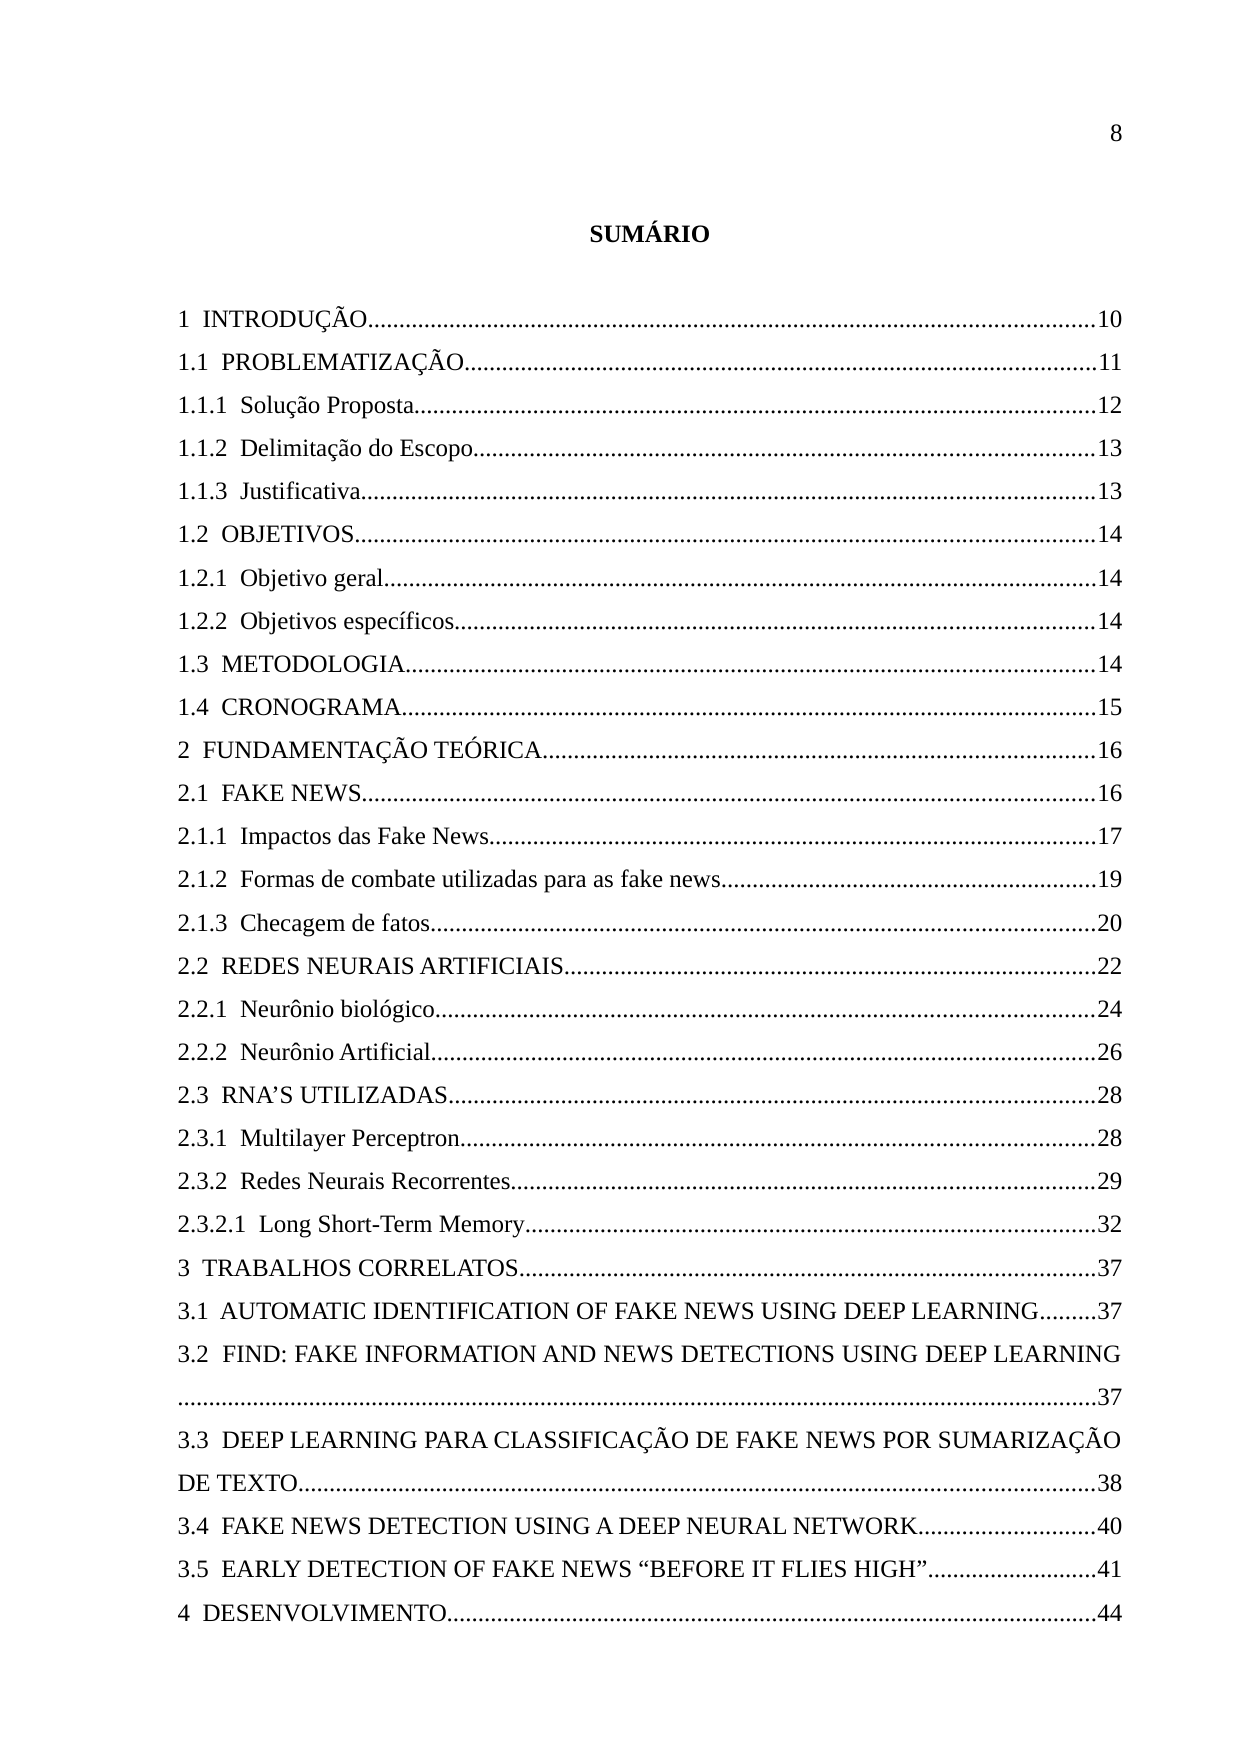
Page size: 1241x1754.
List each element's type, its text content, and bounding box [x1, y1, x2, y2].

text 3.5 EARLY DETECTION OF FAKE NEWS “BEFORE IT FLIES HIGH” 41 [177, 1554, 1122, 1583]
text 1.3 METODOLOGIA 14 [177, 649, 1122, 678]
text 1.4 CRONOGRAMA 15 [177, 692, 1122, 721]
text 1.1.1 Solução Proposta 12 [177, 390, 1122, 419]
subtitle SUMÁRIO [177, 219, 1122, 248]
text 2 FUNDAMENTAÇÃO TEÓRICA 16 [177, 735, 1122, 764]
text 1.1.3 Justificativa 13 [177, 476, 1122, 505]
text 4 DESENVOLVIMENTO 44 [177, 1598, 1122, 1626]
text 2.3.2.1 Long Short-Term Memory 32 [177, 1209, 1122, 1238]
text 2.2.1 Neurônio biológico 24 [177, 994, 1122, 1023]
text 2.2.2 Neurônio Artificial 26 [177, 1037, 1122, 1066]
text 1.2.2 Objetivos específicos 14 [177, 606, 1122, 634]
text 2.3 RNA’S UTILIZADAS 28 [177, 1080, 1122, 1109]
text 3.3 DEEP LEARNING PARA CLASSIFICAÇÃO DE FAKE NEWS POR SUMARIZAÇÃO DE TEXTO 38 [177, 1425, 1122, 1497]
text 3.1 AUTOMATIC IDENTIFICATION OF FAKE NEWS USING DEEP LEARNING 37 [177, 1296, 1122, 1324]
text 2.1.2 Formas de combate utilizadas para as fake news 19 [177, 864, 1122, 893]
text 3.4 FAKE NEWS DETECTION USING A DEEP NEURAL NETWORK 40 [177, 1511, 1122, 1540]
text 3 TRABALHOS CORRELATOS 37 [177, 1253, 1122, 1281]
text 1 INTRODUÇÃO 10 [177, 304, 1122, 333]
text 1.2 OBJETIVOS 14 [177, 519, 1122, 548]
text 2.3.2 Redes Neurais Recorrentes 29 [177, 1166, 1122, 1195]
text 2.2 REDES NEURAIS ARTIFICIAIS 22 [177, 951, 1122, 979]
text 2.1 FAKE NEWS 16 [177, 778, 1122, 807]
text 1.1.2 Delimitação do Escopo 13 [177, 433, 1122, 462]
text 3.2 FIND: FAKE INFORMATION AND NEWS DETECTIONS USING DEEP LEARNING 37 [177, 1339, 1122, 1411]
text 2.3.1 Multilayer Perceptron 28 [177, 1123, 1122, 1152]
text 2.1.3 Checagem de fatos 20 [177, 908, 1122, 936]
text 1.2.1 Objetivo geral 14 [177, 563, 1122, 591]
text 2.1.1 Impactos das Fake News 17 [177, 821, 1122, 850]
text 1.1 PROBLEMATIZAÇÃO 11 [177, 347, 1122, 376]
